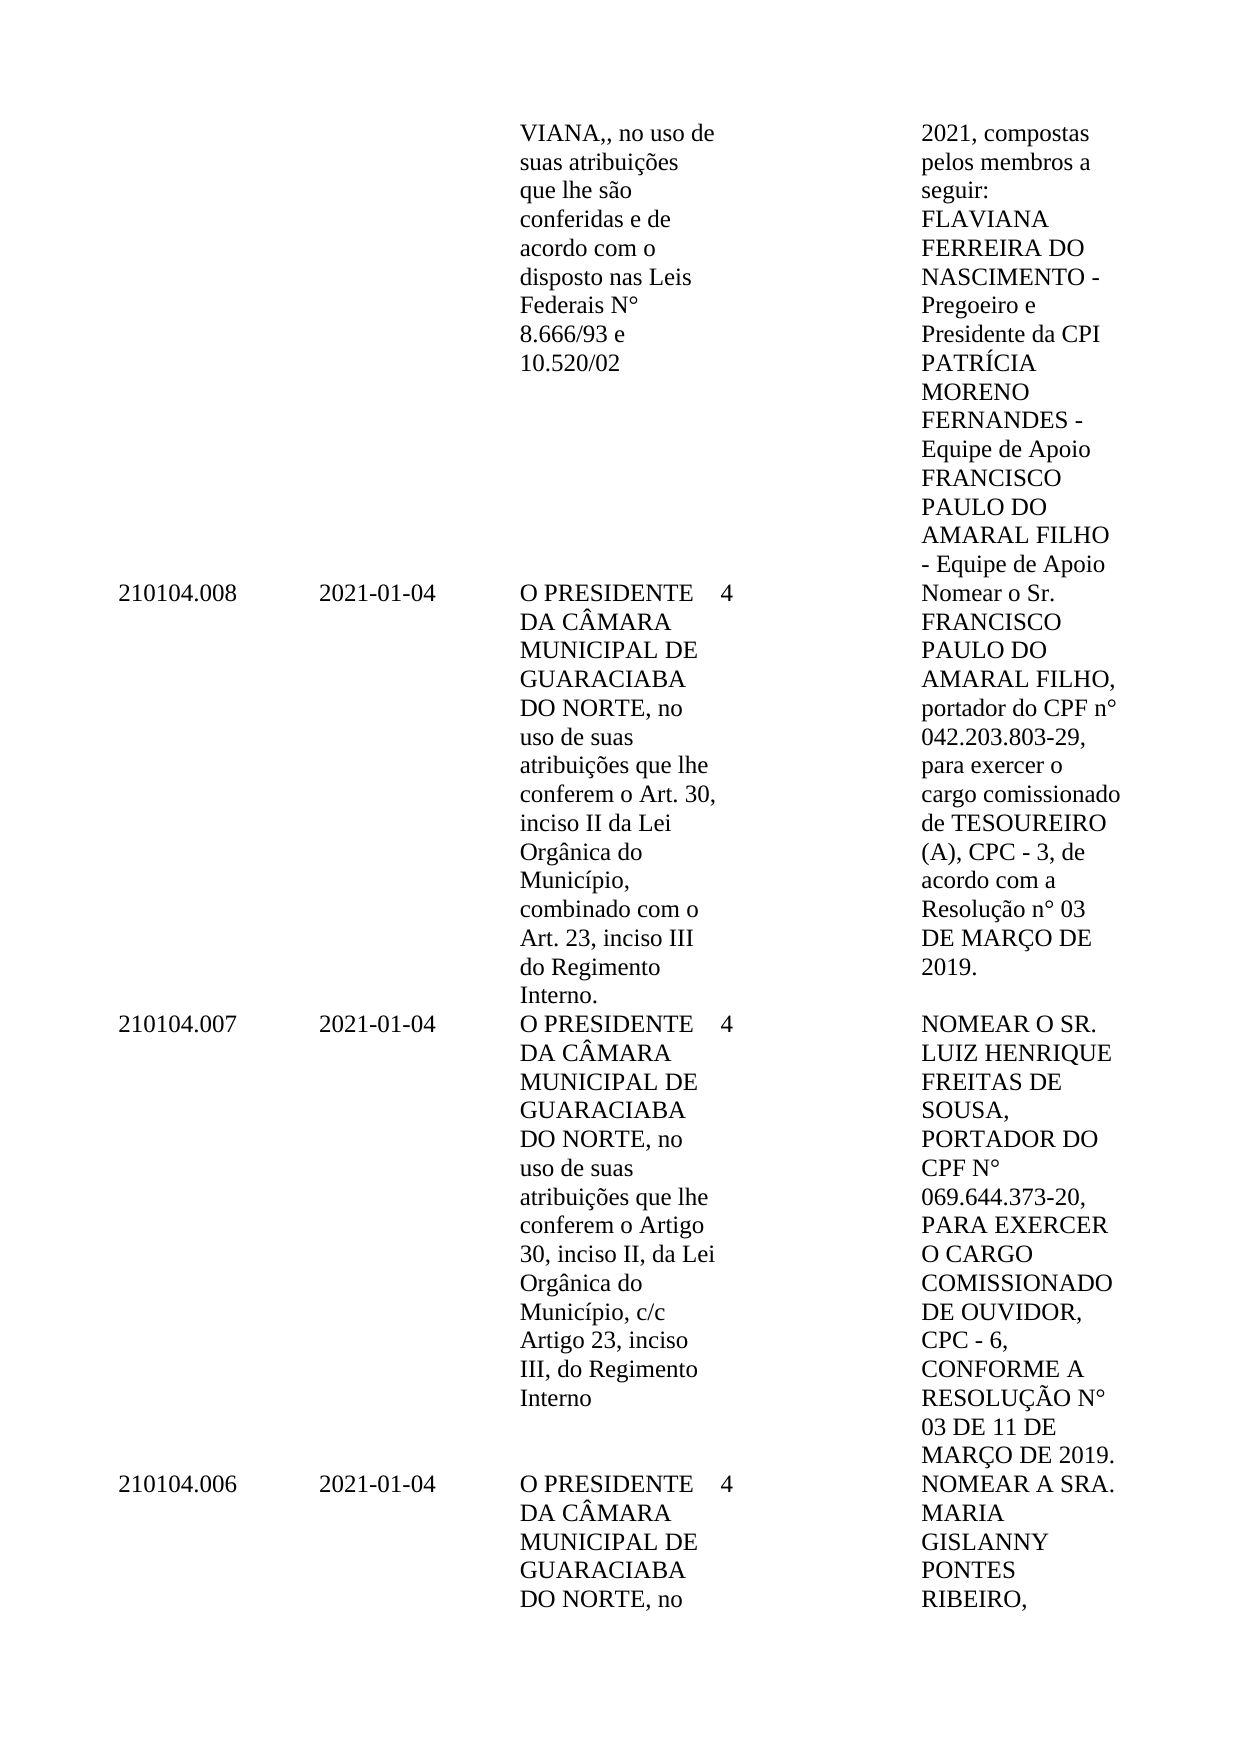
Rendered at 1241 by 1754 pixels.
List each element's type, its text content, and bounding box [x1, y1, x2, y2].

table_cell [720, 118, 921, 578]
table_cell O PRESIDENTE DA CÂMARA MUNICIPAL DE GUARACIABA DO NORTE, no [520, 1469, 720, 1613]
table_cell 2021-01-04 [319, 1009, 519, 1469]
table_cell Nomear o Sr. FRANCISCO PAULO DO AMARAL FILHO, portador do CPF n° 042.203.803-29, para exercer o cargo comissionado de TESOUREIRO (A), CPC - 3, de acordo com a Resolução n° 03 DE MARÇO DE 2019. [921, 578, 1122, 1009]
table_cell 4 [720, 1469, 921, 1613]
table_cell 4 [720, 1009, 921, 1469]
table_cell 2021, compostas pelos membros a seguir: FLAVIANA FERREIRA DO NASCIMENTO - Pregoeiro e Presidente da CPI PATRÍCIA MORENO FERNANDES - Equipe de Apoio FRANCISCO PAULO DO AMARAL FILHO - Equipe de Apoio [921, 118, 1122, 578]
table_cell O PRESIDENTE DA CÂMARA MUNICIPAL DE GUARACIABA DO NORTE, no uso de suas atribuições que lhe conferem o Artigo 30, inciso II, da Lei Orgânica do Município, c/c Artigo 23, inciso III, do Regimento Interno [520, 1009, 720, 1469]
table_cell NOMEAR O SR. LUIZ HENRIQUE FREITAS DE SOUSA, PORTADOR DO CPF N° 069.644.373-20, PARA EXERCER O CARGO COMISSIONADO DE OUVIDOR, CPC - 6, CONFORME A RESOLUÇÃO N° 03 DE 11 DE MARÇO DE 2019. [921, 1009, 1122, 1469]
table_cell 210104.007 [118, 1009, 319, 1469]
table_cell 2021-01-04 [319, 578, 519, 1009]
table_cell O PRESIDENTE DA CÂMARA MUNICIPAL DE GUARACIABA DO NORTE, no uso de suas atribuições que lhe conferem o Art. 30, inciso II da Lei Orgânica do Município, combinado com o Art. 23, inciso III do Regimento Interno. [520, 578, 720, 1009]
table_cell [319, 118, 519, 578]
table_cell 210104.008 [118, 578, 319, 1009]
table_cell NOMEAR A SRA. MARIA GISLANNY PONTES RIBEIRO, [921, 1469, 1122, 1613]
table_cell [118, 118, 319, 578]
table_cell VIANA,, no uso de suas atribuições que lhe são conferidas e de acordo com o disposto nas Leis Federais N° 8.666/93 e 10.520/02 [520, 118, 720, 578]
table_cell 2021-01-04 [319, 1469, 519, 1613]
table_cell 210104.006 [118, 1469, 319, 1613]
table_cell 4 [720, 578, 921, 1009]
